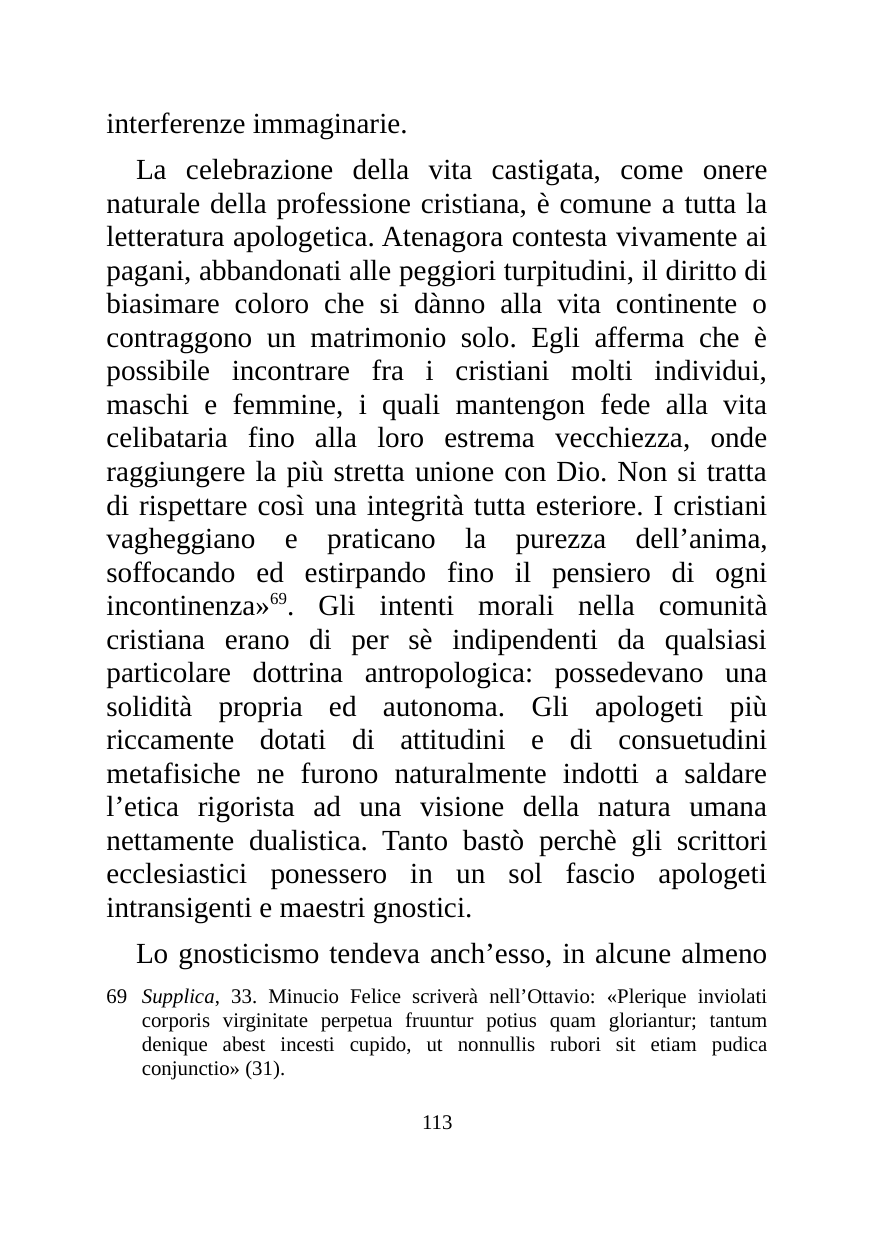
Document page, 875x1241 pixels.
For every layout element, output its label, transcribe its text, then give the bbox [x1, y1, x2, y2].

text La celebrazione della vita castigata, come onere naturale della professione cristiana, è comune a tutta la letteratura apologetica. Atenagora contesta vivamente ai pagani, abbandonati alle peggiori turpitudini, il diritto di biasimare coloro che si dànno alla vita continente o contraggono un matrimonio solo. Egli afferma che è possibile incontrare fra i cristiani molti individui, maschi e femmine, i quali mantengon fede alla vita celibataria fino alla loro estrema vecchiezza, onde raggiungere la più stretta unione con Dio. Non si tratta di rispettare così una integrità tutta esteriore. I cristiani vagheggiano e praticano la purezza dell’anima, soffocando ed estirpando fino il pensiero di ogni incontinenza». Gli intenti morali nella comunità cristiana erano di per sè indipendenti da qualsiasi particolare dottrina antropologica: possedevano una solidità propria ed autonoma. Gli apologeti più riccamente dotati di attitudini e di consuetudini metafisiche ne furono naturalmente indotti a saldare l’etica rigorista ad una visione della natura umana nettamente dualistica. Tanto bastò perchè gli scrittori ecclesiastici ponessero in un sol fascio apologeti intransigenti e maestri gnostici. [106, 152, 768, 924]
text interferenze immaginarie. [106, 106, 768, 140]
text Supplica, 33. Minucio Felice scriverà nell’Ottavio: «Plerique inviolati corporis virginitate perpetua fruuntur potius quam gloriantur; tantum denique abest incesti cupido, ut nonnullis rubori sit etiam pudica conjunctio» (31). [106, 984, 768, 1080]
text Lo gnosticismo tendeva anch’esso, in alcune almeno [106, 936, 768, 970]
